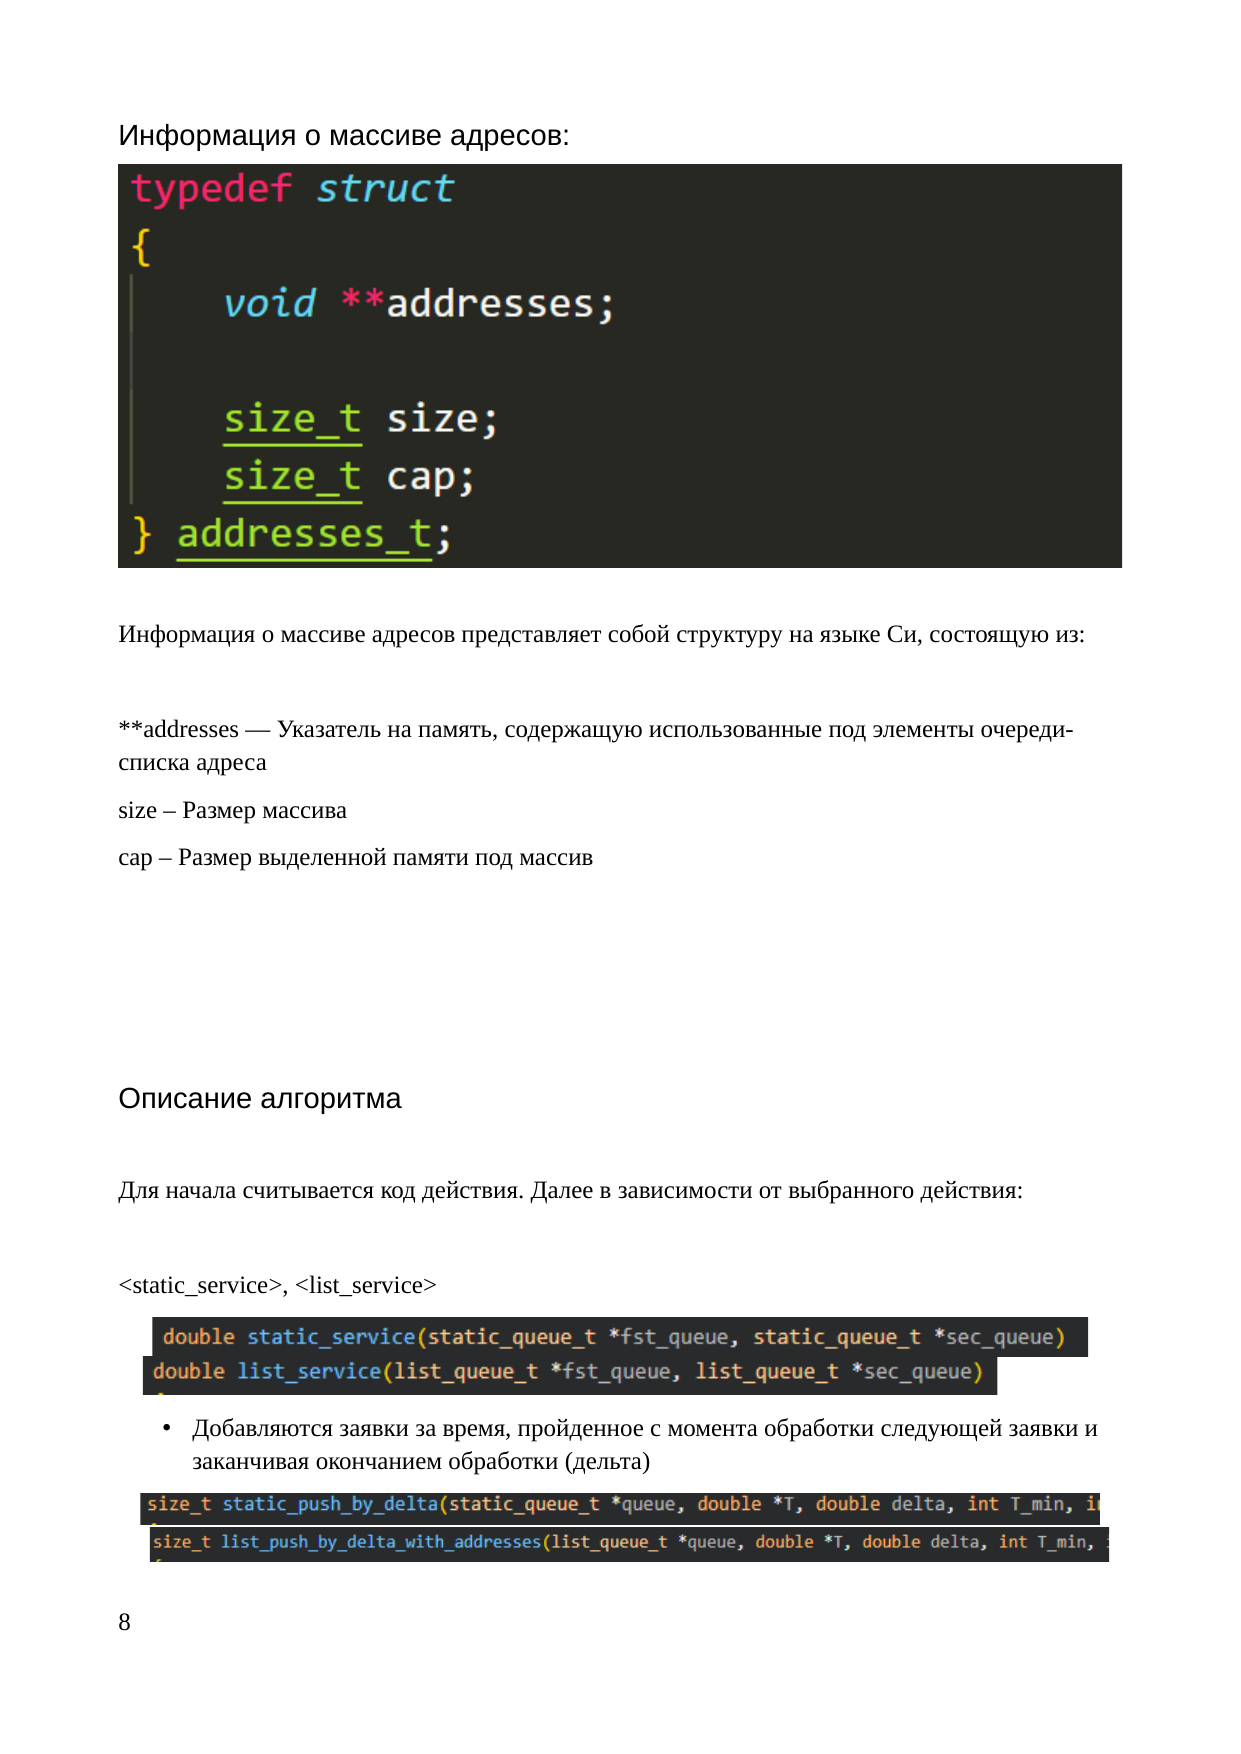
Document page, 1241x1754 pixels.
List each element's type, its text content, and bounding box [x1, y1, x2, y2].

subtitle Информация о массиве адресов: [118, 118, 1122, 152]
text Для начала считывается код действия. Далее в зависимости от выбранного действия: [118, 1175, 1122, 1204]
picture [142, 1317, 1089, 1395]
picture [140, 1493, 1100, 1525]
text Информация о массиве адресов представляет собой структуру на языке Си, состоящую из: [118, 619, 1122, 648]
subtitle Описание алгоритма [118, 1081, 1122, 1115]
text **addresses — Указатель на память, содержащую использованные под элементы очереди-списка адреса [118, 714, 1122, 776]
list Добавляются заявки за время, пройденное с момента обработки следующей заявки и заканчивая окончанием обработки (дельта) [162, 1413, 1122, 1475]
picture [149, 1527, 1110, 1562]
picture [118, 164, 1123, 568]
text size – Размер массива [118, 795, 1122, 824]
text cap – Размер выделенной памяти под массив [118, 842, 1122, 871]
text <static_service>, <list_service> [118, 1270, 1122, 1299]
